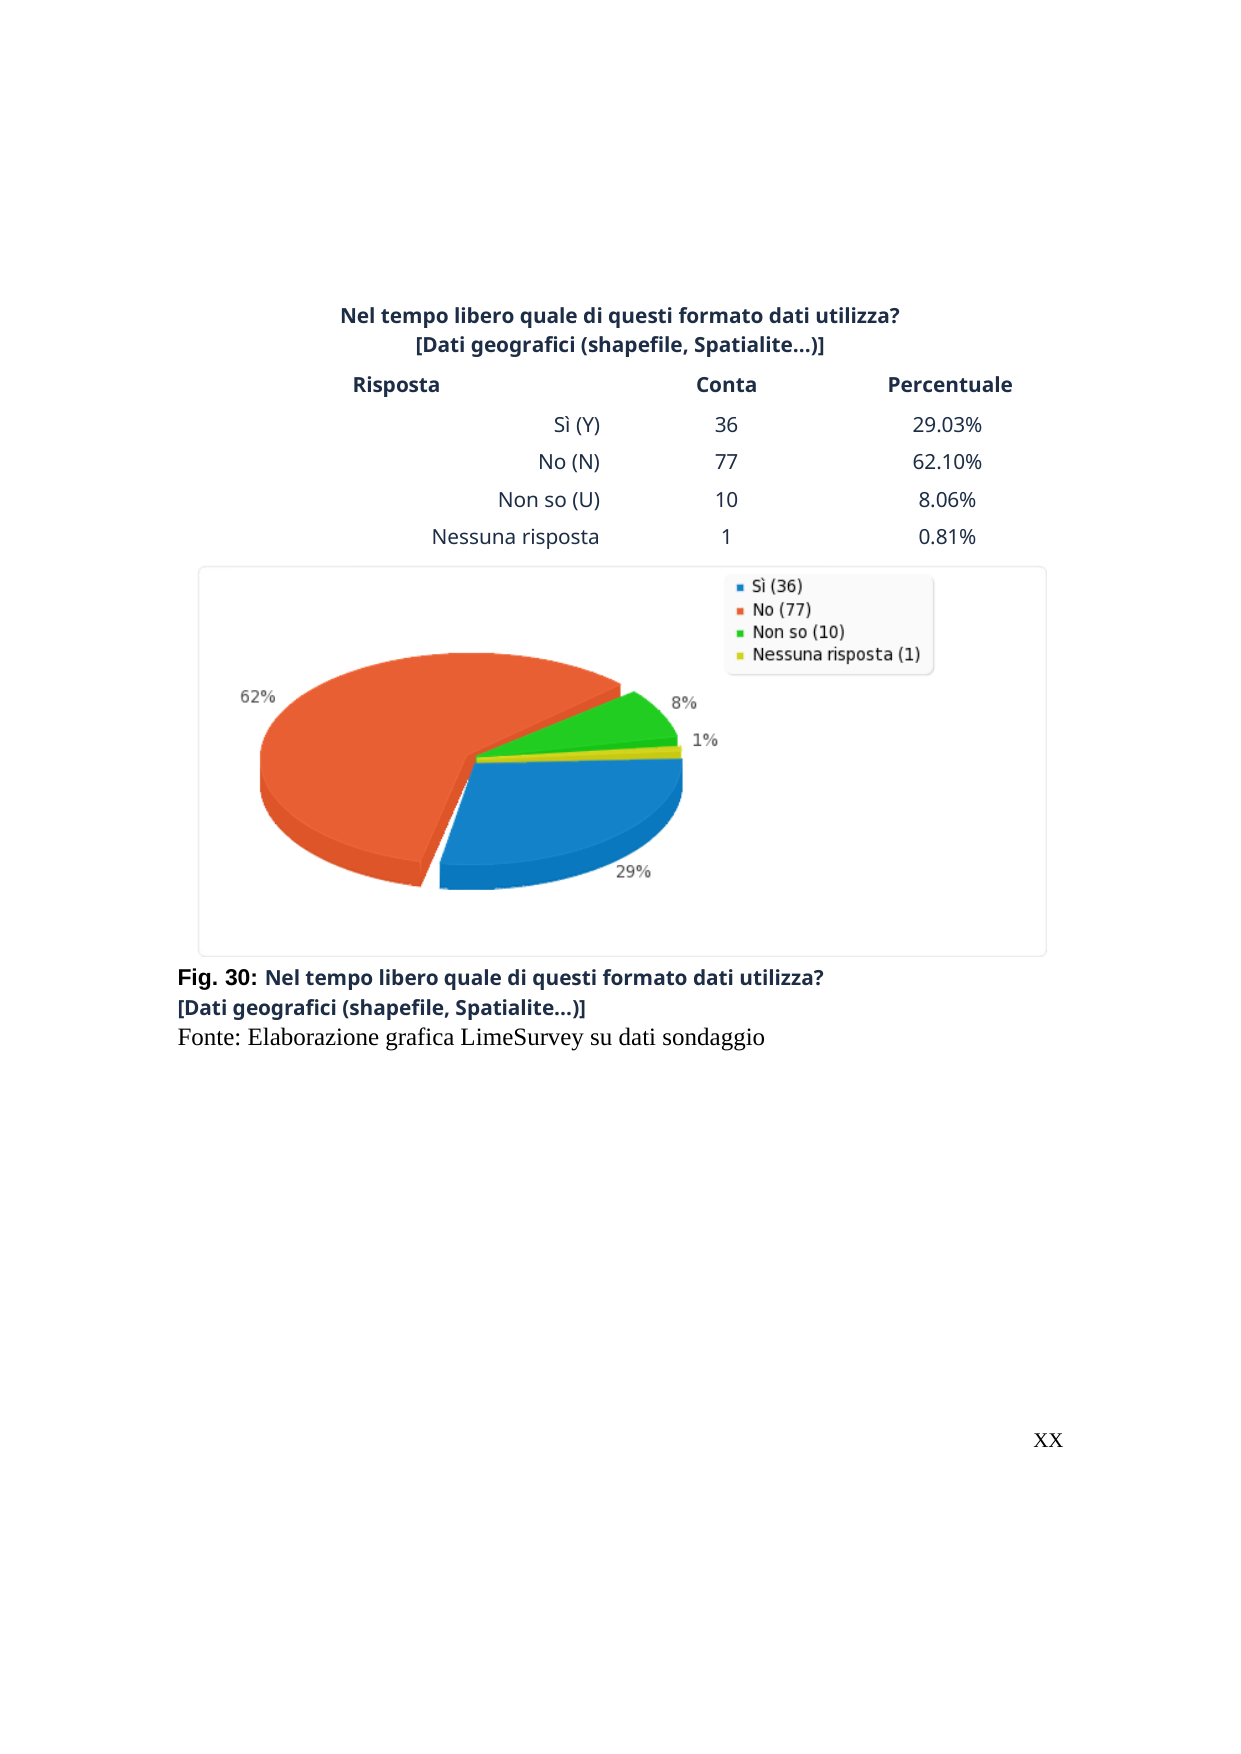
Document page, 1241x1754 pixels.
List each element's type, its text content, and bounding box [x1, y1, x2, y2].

table_cell Sì (Y) [177, 405, 615, 443]
table_cell 77 [615, 443, 837, 480]
table_cell [177, 555, 1063, 961]
table_cell Percentuale [837, 364, 1063, 405]
table_cell 62.10% [837, 443, 1063, 480]
table_cell Conta [615, 364, 837, 405]
table_cell 0.81% [837, 518, 1063, 555]
table_cell 29.03% [837, 405, 1063, 443]
text Fonte: Elaborazione grafica LimeSurvey su dati sondaggio [177, 1023, 1063, 1051]
table_cell 36 [615, 405, 837, 443]
table_cell Non so (U) [177, 480, 615, 518]
table_cell 8.06% [837, 480, 1063, 518]
text Fig. 30: Nel tempo libero quale di questi formato dati utilizza? [Dati geografici (shapefile, Spatialite...)] [177, 963, 1063, 1021]
table_cell Risposta [177, 364, 615, 405]
table_cell 10 [615, 480, 837, 518]
picture [192, 560, 1047, 957]
table_header Nel tempo libero quale di questi formato dati utilizza? [Dati geografici (shapefile, Spatialite...)] [177, 295, 1063, 364]
table_cell No (N) [177, 443, 615, 480]
table_cell Nessuna risposta [177, 518, 615, 555]
table_cell 1 [615, 518, 837, 555]
